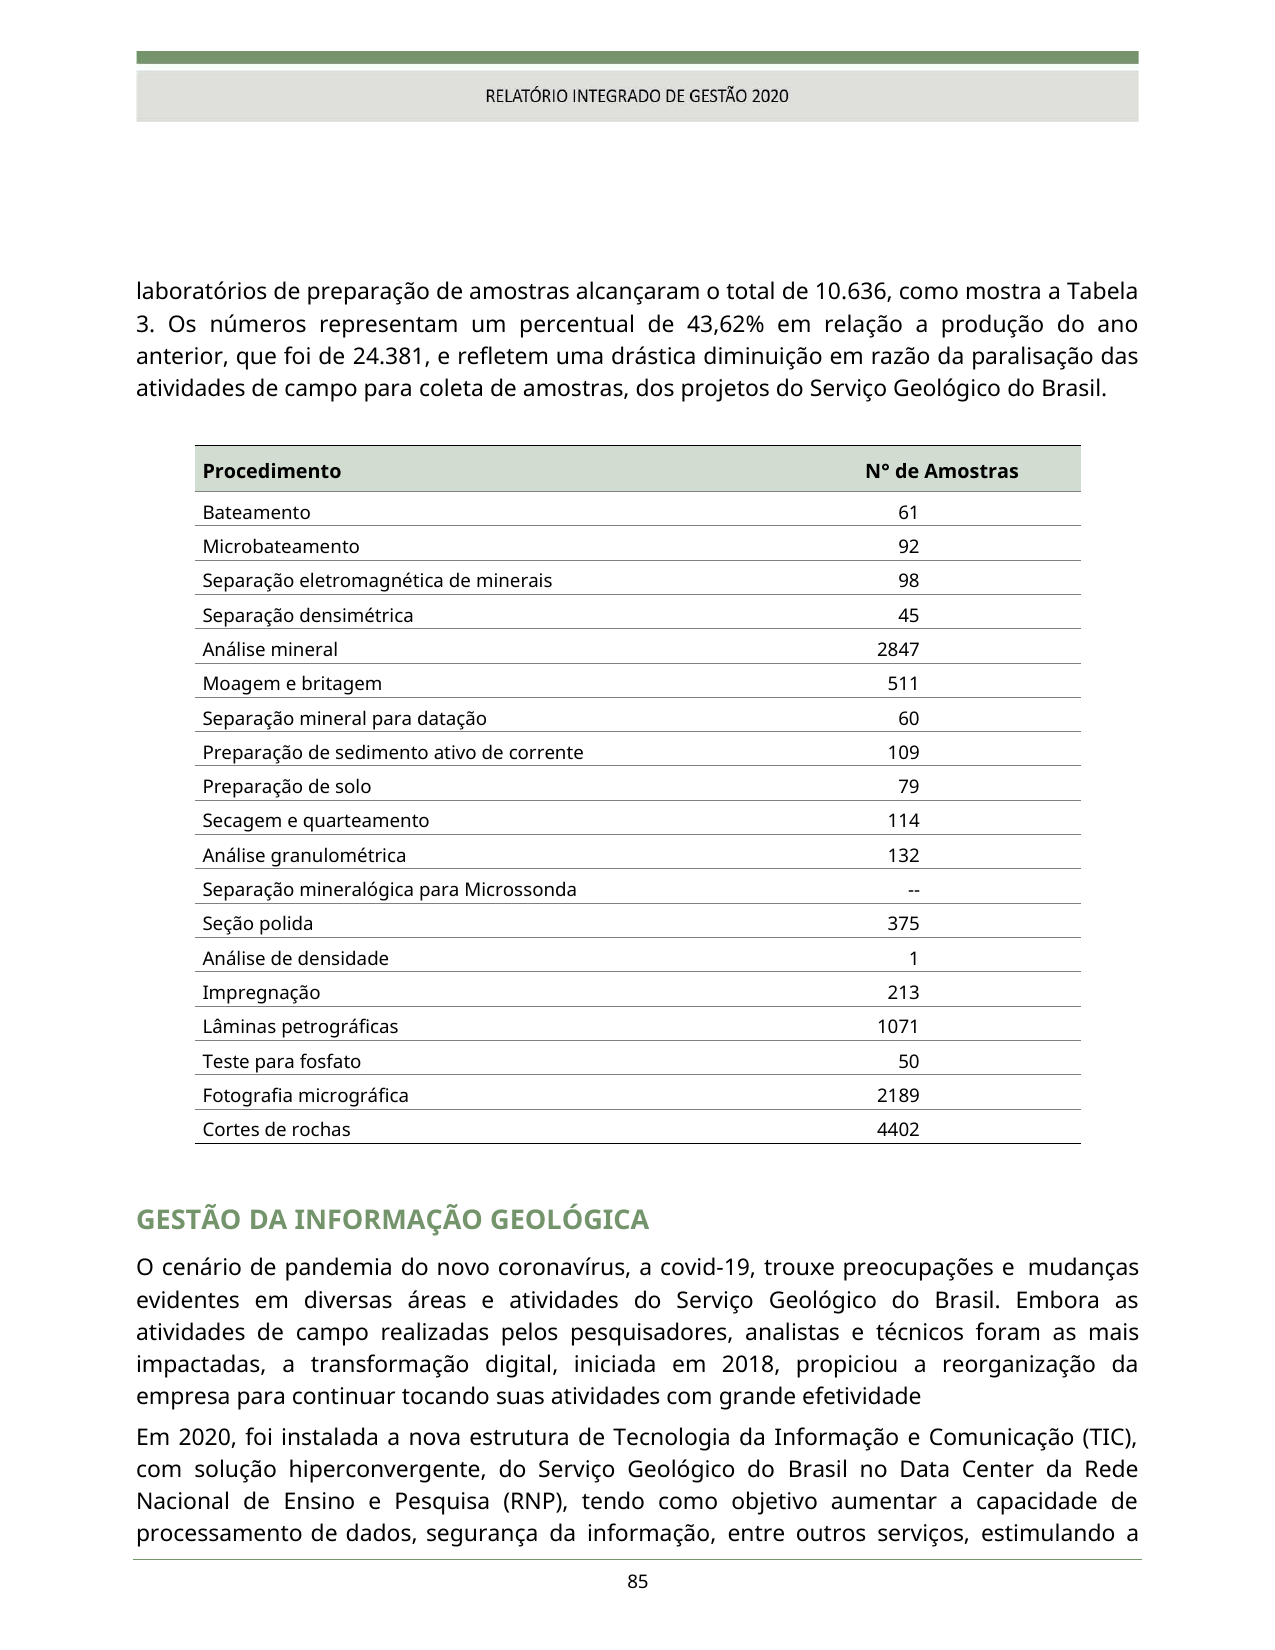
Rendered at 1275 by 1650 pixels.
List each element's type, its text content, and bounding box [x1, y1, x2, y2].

table_cell Preparação de sedimento ativo de corrente [195, 732, 710, 765]
table_header Procedimento [195, 446, 710, 491]
table_cell 79 [710, 766, 1081, 799]
table_cell Secagem e quarteamento [195, 801, 710, 834]
table_cell 109 [710, 732, 1081, 765]
table_cell 213 [710, 972, 1081, 1006]
table_cell Separação mineral para datação [195, 698, 710, 731]
table_cell Teste para fosfato [195, 1041, 710, 1074]
table_cell Fotografia micrográfica [195, 1075, 710, 1108]
table_cell 4402 [710, 1110, 1081, 1143]
table_header N° de Amostras [710, 446, 1081, 491]
table_cell 375 [710, 904, 1081, 937]
text Em 2020, foi instalada a nova estrutura de Tecnologia da Informação e Comunicação (TIC), com solução hiperconvergente, do Serviço Geológico do Brasil no Data Center da Rede Nacional de Ensino e Pesquisa (RNP), tendo como objetivo aumentar a capacidade de processamento de dados, segurança da informação, entre outros serviços, estimulando a [136, 1421, 1139, 1548]
table_cell Moagem e britagem [195, 664, 710, 697]
text laboratórios de preparação de amostras alcançaram o total de 10.636, como mostra a Tabela 3. Os números representam um percentual de 43,62% em relação a produção do ano anterior, que foi de 24.381, e refletem uma drástica diminuição em razão da paralisação das atividades de campo para coleta de amostras, dos projetos do Serviço Geológico do Brasil. [136, 275, 1139, 403]
table_cell Seção polida [195, 904, 710, 937]
table_cell 114 [710, 801, 1081, 834]
table_cell 511 [710, 664, 1081, 697]
table_cell Lâminas petrográficas [195, 1007, 710, 1040]
text O cenário de pandemia do novo coronavírus, a covid-19, trouxe preocupações e mudanças evidentes em diversas áreas e atividades do Serviço Geológico do Brasil. Embora as atividades de campo realizadas pelos pesquisadores, analistas e técnicos foram as mais impactadas, a transformação digital, iniciada em 2018, propiciou a reorganização da empresa para continuar tocando suas atividades com grande efetividade [136, 1251, 1139, 1411]
table_cell Análise granulométrica [195, 835, 710, 868]
table_cell 2847 [710, 629, 1081, 662]
table_cell 50 [710, 1041, 1081, 1074]
table_cell Preparação de solo [195, 766, 710, 799]
table_cell Análise de densidade [195, 938, 710, 971]
table_cell Impregnação [195, 972, 710, 1006]
table_cell 132 [710, 835, 1081, 868]
subtitle GESTÃO DA INFORMAÇÃO GEOLÓGICA [136, 1200, 1202, 1237]
table_cell Separação mineralógica para Microssonda [195, 869, 710, 903]
table_cell Bateamento [195, 492, 710, 525]
table_cell 1071 [710, 1007, 1081, 1040]
table_cell Análise mineral [195, 629, 710, 662]
table_cell Separação densimétrica [195, 595, 710, 628]
table_cell 92 [710, 526, 1081, 559]
table_cell 60 [710, 698, 1081, 731]
table_cell 2189 [710, 1075, 1081, 1108]
table_cell 98 [710, 561, 1081, 594]
table_cell 61 [710, 492, 1081, 525]
table_cell Microbateamento [195, 526, 710, 559]
table_cell 1 [710, 938, 1081, 971]
table_cell 45 [710, 595, 1081, 628]
table_cell -- [710, 869, 1081, 903]
table_cell Separação eletromagnética de minerais [195, 561, 710, 594]
table_cell Cortes de rochas [195, 1110, 710, 1143]
